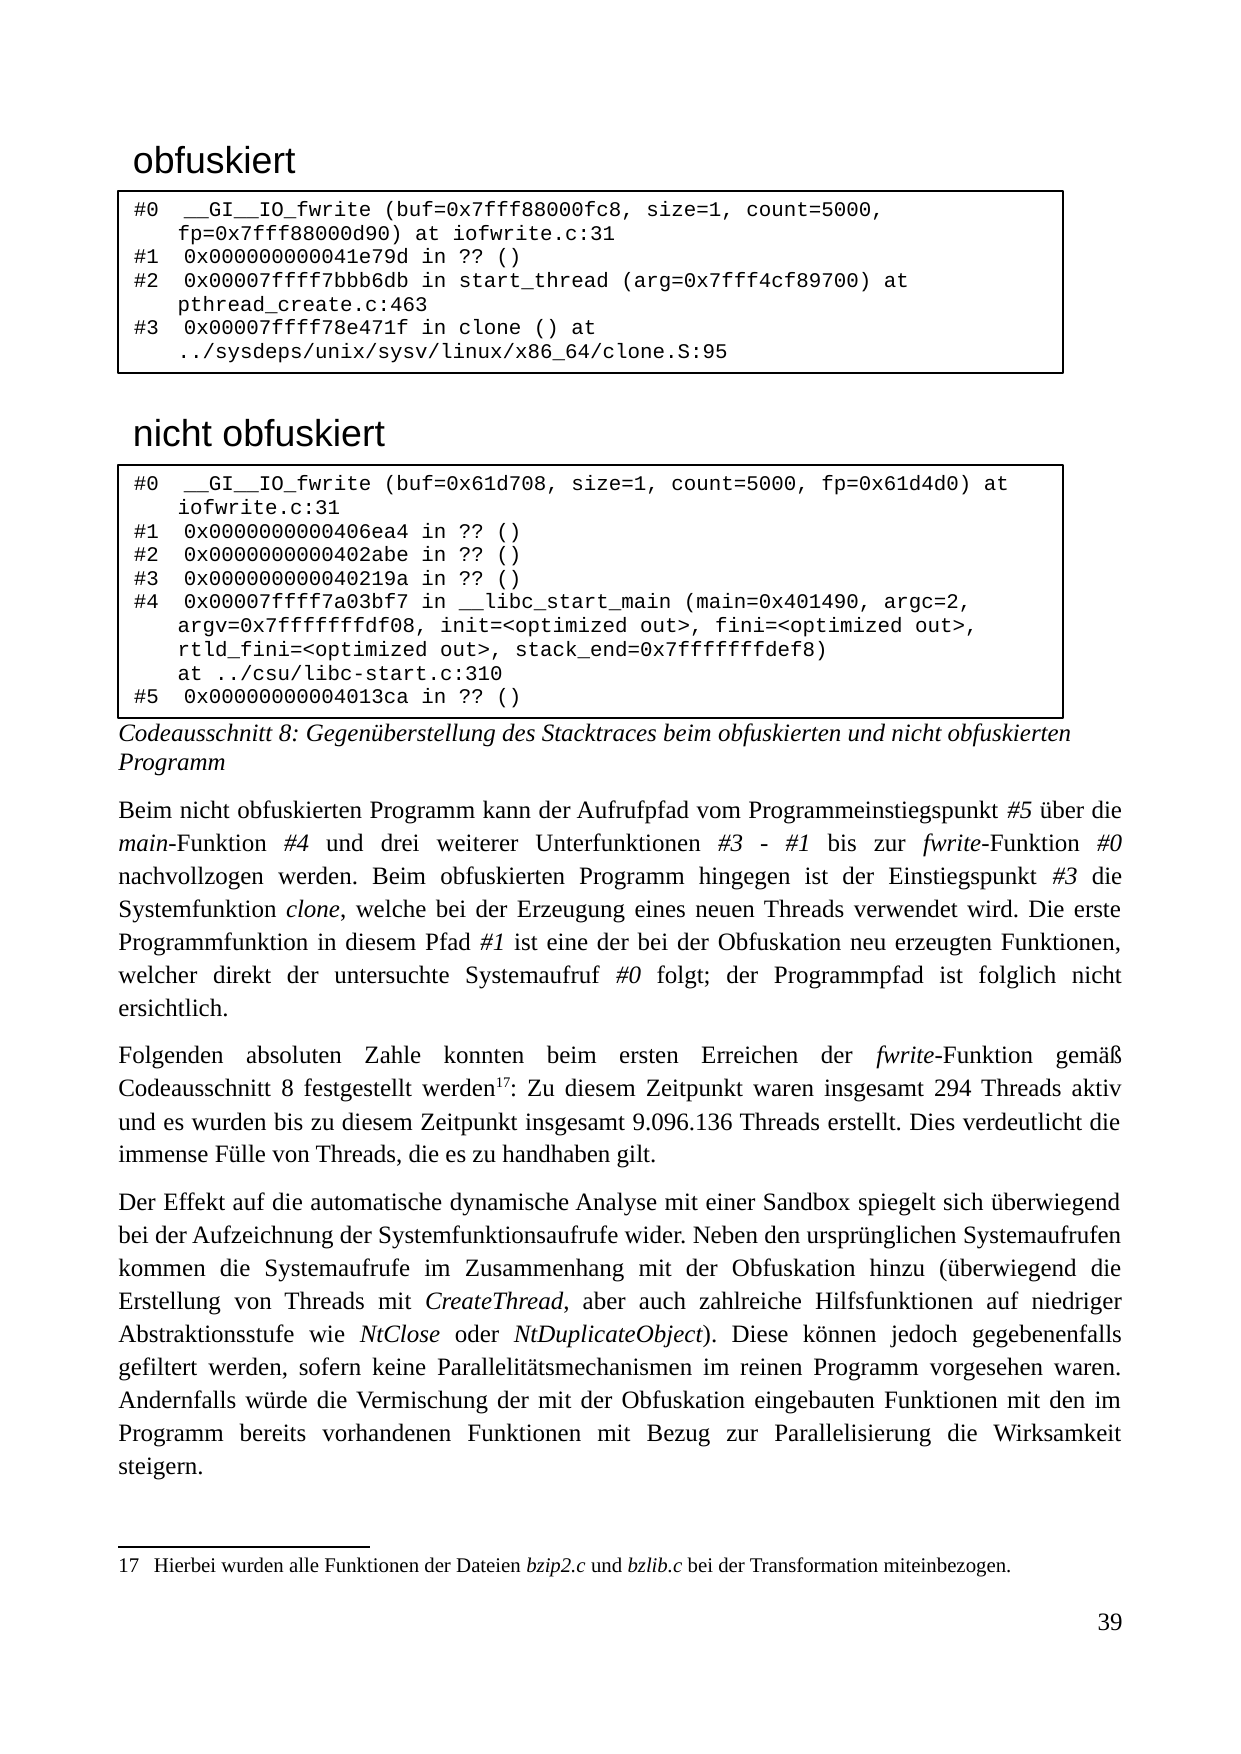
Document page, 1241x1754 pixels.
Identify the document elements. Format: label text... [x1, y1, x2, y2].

text Beim nicht obfuskierten Programm kann der Aufrufpfad vom Programmeinstiegspunkt #5 über die main-Funktion #4 und drei weiterer Unterfunktionen #3 - #1 bis zur fwrite-Funktion #0 nachvollzogen werden. Beim obfuskierten Programm hingegen ist der Einstiegspunkt #3 die Systemfunktion clone, welche bei der Erzeugung eines neuen Threads verwendet wird. Die erste Programmfunktion in diesem Pfad #1 ist eine der bei der Obfuskation neu erzeugten Funktionen, welcher direkt der untersuchte Systemaufruf #0 folgt; der Programmpfad ist folglich nicht ersichtlich. [118, 795, 1122, 1022]
text Der Effekt auf die automatische dynamische Analyse mit einer Sandbox spiegelt sich überwiegend bei der Aufzeichnung der Systemfunktionsaufrufe wider. Neben den ursprünglichen Systemaufrufen kommen die Systemaufrufe im Zusammenhang mit der Obfuskation hinzu (überwiegend die Erstellung von Threads mit CreateThread, aber auch zahlreiche Hilfsfunktionen auf niedriger Abstraktionsstufe wie NtClose oder NtDuplicateObject). Diese können jedoch gegebenenfalls gefiltert werden, sofern keine Parallelitätsmechanismen im reinen Programm vorgesehen waren. Andernfalls würde die Vermischung der mit der Obfuskation eingebauten Funktionen mit den im Programm bereits vorhandenen Funktionen mit Bezug zur Parallelisierung die Wirksamkeit steigern. [118, 1187, 1122, 1480]
text Folgenden absoluten Zahle konnten beim ersten Erreichen der fwrite-Funktion gemäß Codeausschnitt 8 festgestellt werden: Zu diesem Zeitpunkt waren insgesamt 294 Threads aktiv und es wurden bis zu diesem Zeitpunkt insgesamt 9.096.136 Threads erstellt. Dies verdeutlicht die immense Fülle von Threads, die es zu handhaben gilt. [118, 1041, 1122, 1168]
text Hierbei wurden alle Funktionen der Dateien bzip2.c und bzlib.c bei der Transformation miteinbezogen. [118, 1553, 1122, 1577]
text Codeausschnitt 8: Gegenüberstellung des Stacktraces beim obfuskierten und nicht obfuskierten Programm [118, 131, 1122, 776]
